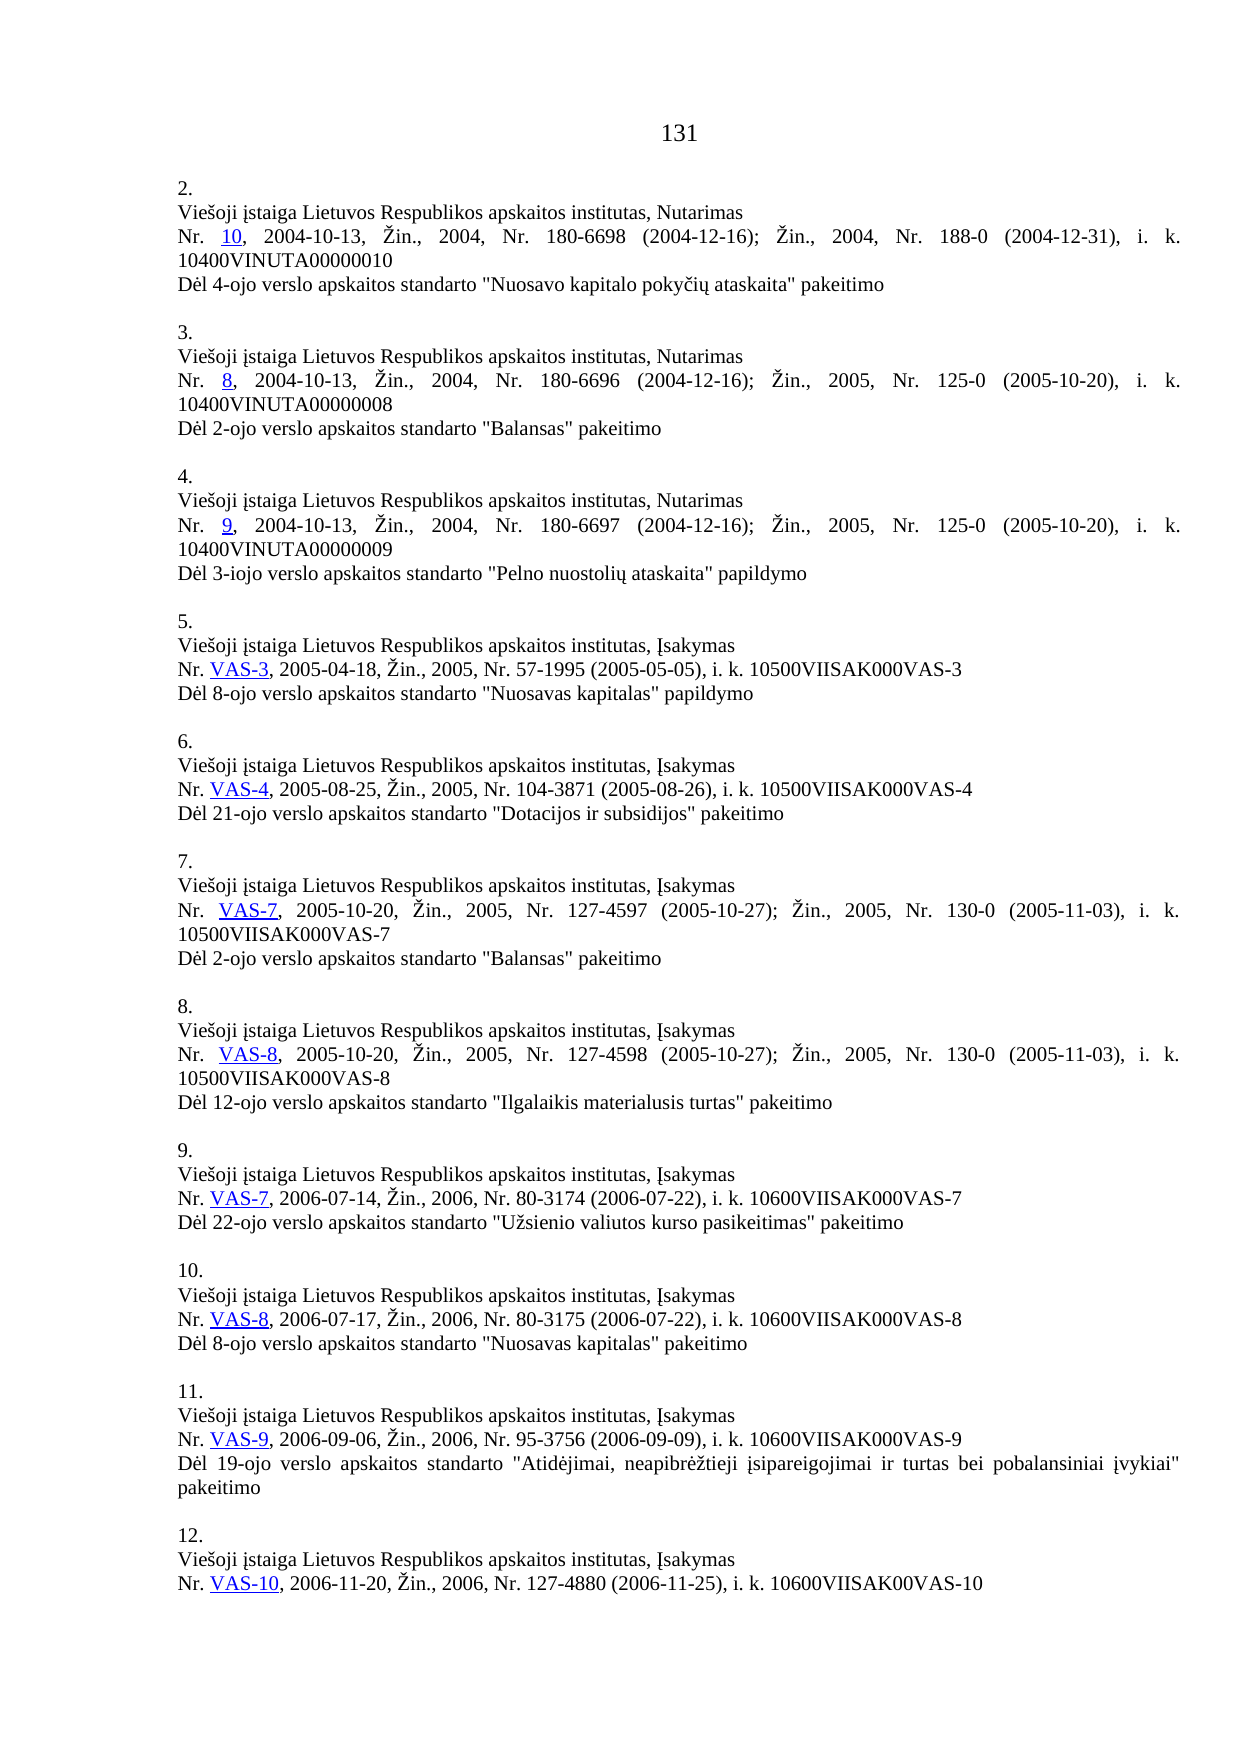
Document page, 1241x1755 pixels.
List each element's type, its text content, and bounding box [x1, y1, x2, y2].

text 12. [177, 1523, 1181, 1547]
text Viešoji įstaiga Lietuvos Respublikos apskaitos institutas, Nutarimas [177, 488, 1181, 512]
text Nr. VAS-10, 2006-11-20, Žin., 2006, Nr. 127-4880 (2006-11-25), i. k. 10600VIISAK00VAS-10 [177, 1571, 1181, 1595]
text Viešoji įstaiga Lietuvos Respublikos apskaitos institutas, Įsakymas [177, 1282, 1181, 1307]
text Viešoji įstaiga Lietuvos Respublikos apskaitos institutas, Įsakymas [177, 1403, 1181, 1427]
text Nr. VAS-8, 2005-10-20, Žin., 2005, Nr. 127-4598 (2005-10-27); Žin., 2005, Nr. 130-0 (2005-11-03), i. k. 10500VIISAK000VAS-8 [177, 1042, 1181, 1090]
text 4. [177, 464, 1181, 488]
text 7. [177, 849, 1181, 873]
text Dėl 3-iojo verslo apskaitos standarto "Pelno nuostolių ataskaita" papildymo [177, 561, 1181, 585]
text 3. [177, 320, 1181, 344]
text Dėl 22-ojo verslo apskaitos standarto "Užsienio valiutos kurso pasikeitimas" pakeitimo [177, 1210, 1181, 1234]
text Nr. VAS-4, 2005-08-25, Žin., 2005, Nr. 104-3871 (2005-08-26), i. k. 10500VIISAK000VAS-4 [177, 777, 1181, 801]
text 6. [177, 729, 1181, 753]
text Viešoji įstaiga Lietuvos Respublikos apskaitos institutas, Įsakymas [177, 1018, 1181, 1042]
text Dėl 4-ojo verslo apskaitos standarto "Nuosavo kapitalo pokyčių ataskaita" pakeitimo [177, 272, 1181, 296]
text Dėl 2-ojo verslo apskaitos standarto "Balansas" pakeitimo [177, 946, 1181, 970]
text 9. [177, 1138, 1181, 1162]
text Viešoji įstaiga Lietuvos Respublikos apskaitos institutas, Įsakymas [177, 1547, 1181, 1571]
text 5. [177, 609, 1181, 633]
text Nr. 8, 2004-10-13, Žin., 2004, Nr. 180-6696 (2004-12-16); Žin., 2005, Nr. 125-0 (2005-10-20), i. k. 10400VINUTA00000008 [177, 368, 1181, 416]
text Dėl 19-ojo verslo apskaitos standarto "Atidėjimai, neapibrėžtieji įsipareigojimai ir turtas bei pobalansiniai įvykiai" pakeitimo [177, 1451, 1181, 1499]
text Dėl 12-ojo verslo apskaitos standarto "Ilgalaikis materialusis turtas" pakeitimo [177, 1090, 1181, 1114]
text Nr. 9, 2004-10-13, Žin., 2004, Nr. 180-6697 (2004-12-16); Žin., 2005, Nr. 125-0 (2005-10-20), i. k. 10400VINUTA00000009 [177, 512, 1181, 561]
text Viešoji įstaiga Lietuvos Respublikos apskaitos institutas, Įsakymas [177, 873, 1181, 897]
text Nr. VAS-3, 2005-04-18, Žin., 2005, Nr. 57-1995 (2005-05-05), i. k. 10500VIISAK000VAS-3 [177, 657, 1181, 681]
text Viešoji įstaiga Lietuvos Respublikos apskaitos institutas, Nutarimas [177, 200, 1181, 224]
text 10. [177, 1258, 1181, 1282]
text Nr. 10, 2004-10-13, Žin., 2004, Nr. 180-6698 (2004-12-16); Žin., 2004, Nr. 188-0 (2004-12-31), i. k. 10400VINUTA00000010 [177, 224, 1181, 272]
text Dėl 8-ojo verslo apskaitos standarto "Nuosavas kapitalas" papildymo [177, 681, 1181, 705]
text 2. [177, 176, 1181, 200]
text Nr. VAS-7, 2005-10-20, Žin., 2005, Nr. 127-4597 (2005-10-27); Žin., 2005, Nr. 130-0 (2005-11-03), i. k. 10500VIISAK000VAS-7 [177, 897, 1181, 946]
text 11. [177, 1379, 1181, 1403]
text Dėl 21-ojo verslo apskaitos standarto "Dotacijos ir subsidijos" pakeitimo [177, 801, 1181, 825]
text 8. [177, 994, 1181, 1018]
text Nr. VAS-9, 2006-09-06, Žin., 2006, Nr. 95-3756 (2006-09-09), i. k. 10600VIISAK000VAS-9 [177, 1427, 1181, 1451]
text Nr. VAS-8, 2006-07-17, Žin., 2006, Nr. 80-3175 (2006-07-22), i. k. 10600VIISAK000VAS-8 [177, 1307, 1181, 1331]
text Viešoji įstaiga Lietuvos Respublikos apskaitos institutas, Įsakymas [177, 1162, 1181, 1186]
text Nr. VAS-7, 2006-07-14, Žin., 2006, Nr. 80-3174 (2006-07-22), i. k. 10600VIISAK000VAS-7 [177, 1186, 1181, 1210]
text Viešoji įstaiga Lietuvos Respublikos apskaitos institutas, Nutarimas [177, 344, 1181, 368]
text Dėl 8-ojo verslo apskaitos standarto "Nuosavas kapitalas" pakeitimo [177, 1331, 1181, 1355]
text Dėl 2-ojo verslo apskaitos standarto "Balansas" pakeitimo [177, 416, 1181, 440]
text Viešoji įstaiga Lietuvos Respublikos apskaitos institutas, Įsakymas [177, 753, 1181, 777]
text Viešoji įstaiga Lietuvos Respublikos apskaitos institutas, Įsakymas [177, 633, 1181, 657]
